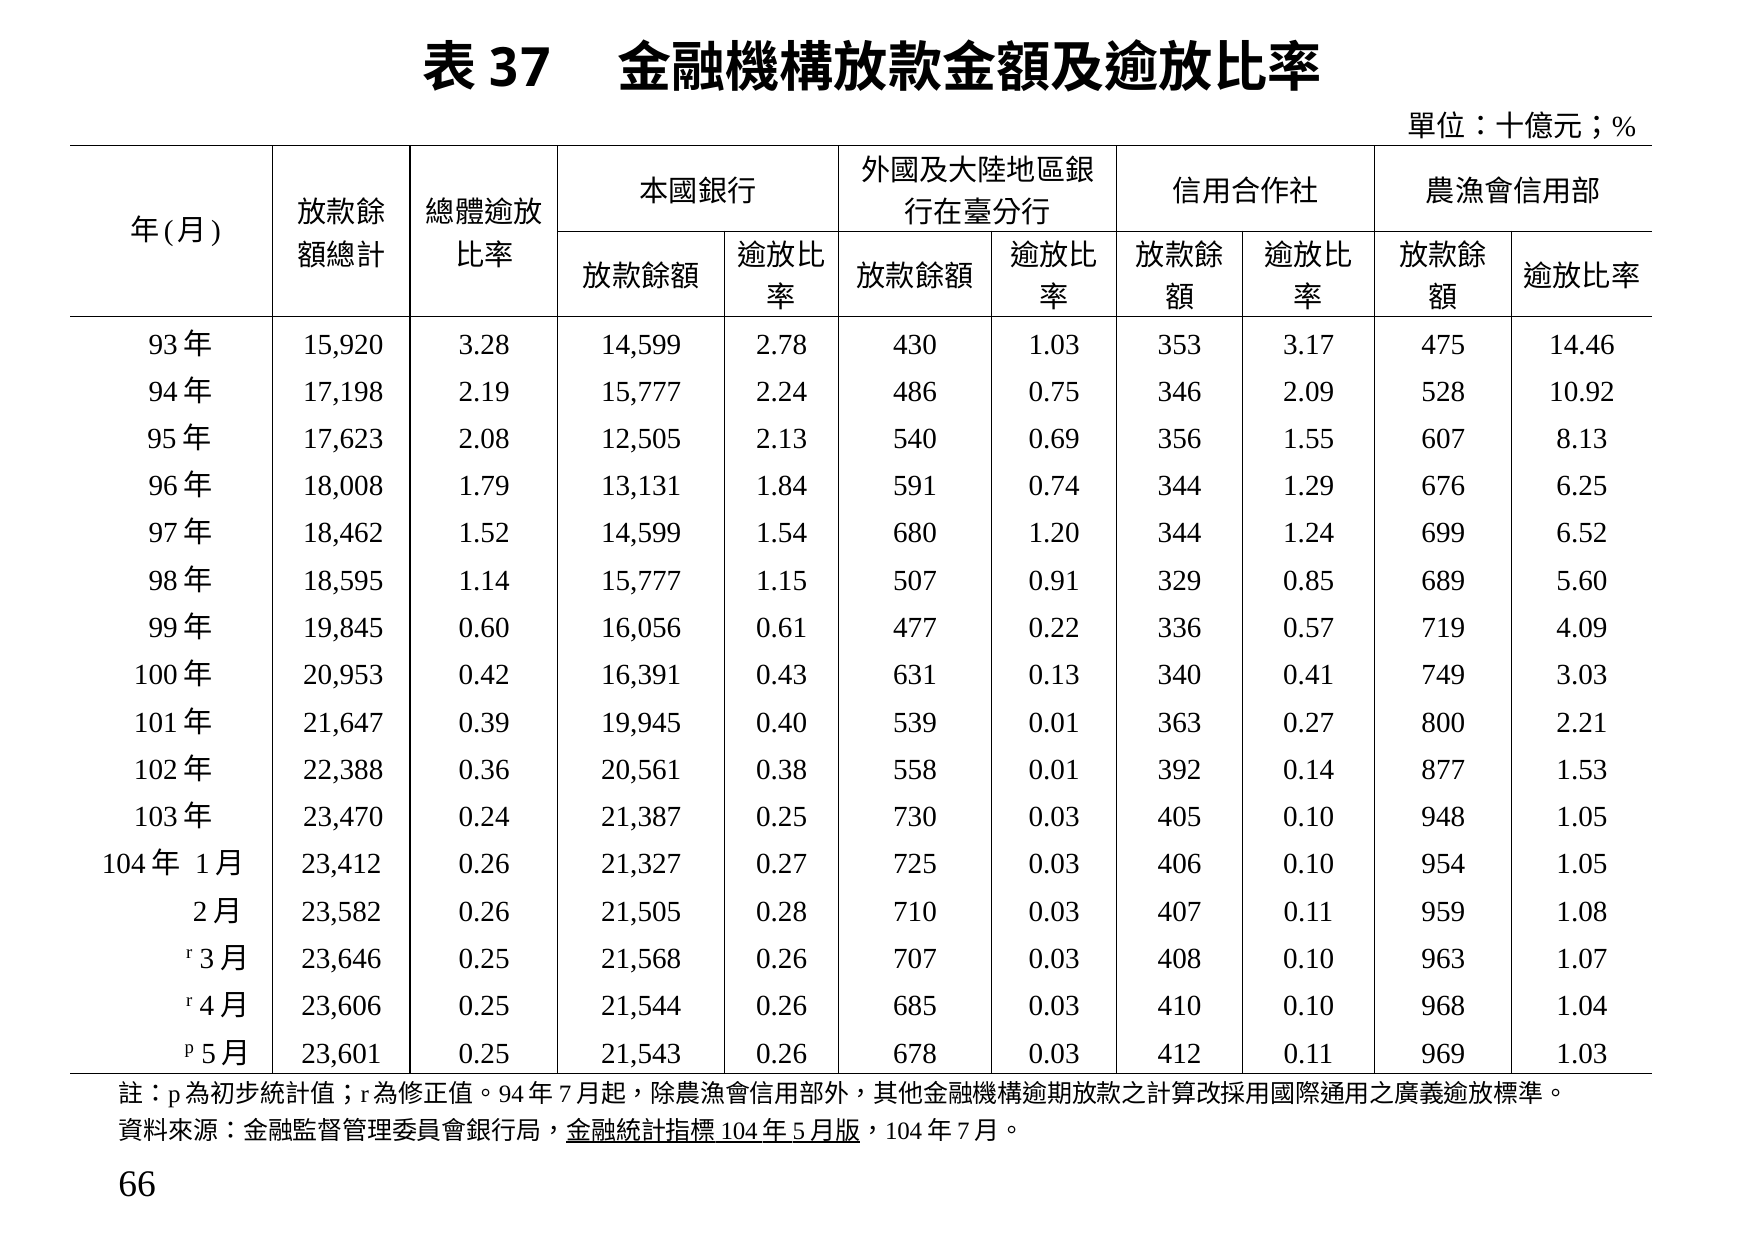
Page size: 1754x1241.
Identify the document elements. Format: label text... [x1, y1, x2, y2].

table_cell 0.10 [1243, 931, 1374, 978]
table_cell 0.10 [1243, 978, 1374, 1026]
table_cell 719 [1375, 600, 1511, 647]
table_cell 21,387 [558, 789, 724, 836]
table_cell 408 [1117, 931, 1242, 978]
table_header 農漁會信用部 [1375, 146, 1652, 231]
table_cell 0.25 [725, 789, 838, 836]
table_cell 2.09 [1243, 364, 1374, 411]
table_cell 954 [1375, 836, 1511, 884]
text 註：p為初步統計值；r為修正值。94年7月起，除農漁會信用部外，其他金融機構逾期放款之計算改採用國際通用之廣義逾放標準。 [118, 1074, 1636, 1110]
table_cell 558 [839, 742, 991, 789]
subtitle 表37 金融機構放款金額及逾放比率 [118, 24, 1636, 103]
table_cell 0.42 [411, 647, 557, 694]
table_cell 2.19 [411, 364, 557, 411]
table_cell 344 [1117, 458, 1242, 505]
table_cell 0.41 [1243, 647, 1374, 694]
table_cell 1.53 [1512, 742, 1652, 789]
table_cell 21,543 [558, 1026, 724, 1073]
table_cell 412 [1117, 1026, 1242, 1073]
table_cell 1.84 [725, 458, 838, 505]
table_cell 1.05 [1512, 836, 1652, 884]
table_cell 0.25 [411, 978, 557, 1026]
table_cell 678 [839, 1026, 991, 1073]
table_cell 18,595 [273, 553, 409, 600]
table_cell 486 [839, 364, 991, 411]
table_cell 0.26 [725, 978, 838, 1026]
table_cell 0.36 [411, 742, 557, 789]
table_cell 21,505 [558, 884, 724, 931]
table_cell 18,462 [273, 505, 409, 553]
table_header 總體逾放比率 [411, 146, 557, 316]
table_cell p 5月 [70, 1026, 272, 1073]
table_cell 363 [1117, 695, 1242, 742]
table_cell 477 [839, 600, 991, 647]
table_cell 1.07 [1512, 931, 1652, 978]
table_cell 430 [839, 317, 991, 363]
table_cell 749 [1375, 647, 1511, 694]
table_cell 96年 [70, 458, 272, 505]
table_cell 3.28 [411, 317, 557, 363]
table_cell 93年 [70, 317, 272, 363]
table_cell r 4月 [70, 978, 272, 1026]
table_cell 392 [1117, 742, 1242, 789]
table_cell 0.27 [725, 836, 838, 884]
table_cell 2.13 [725, 411, 838, 458]
table_cell 0.03 [992, 1026, 1116, 1073]
table_cell 540 [839, 411, 991, 458]
table_header 外國及大陸地區銀行在臺分行 [839, 146, 1116, 231]
table_cell 0.03 [992, 931, 1116, 978]
table_cell 475 [1375, 317, 1511, 363]
table_cell 1.20 [992, 505, 1116, 553]
table_cell 710 [839, 884, 991, 931]
table_cell 336 [1117, 600, 1242, 647]
table_cell 877 [1375, 742, 1511, 789]
table_cell 707 [839, 931, 991, 978]
table_cell 15,920 [273, 317, 409, 363]
table_cell 20,953 [273, 647, 409, 694]
table_cell 98年 [70, 553, 272, 600]
table_cell 放款餘額 [1117, 232, 1242, 316]
table_cell 410 [1117, 978, 1242, 1026]
table_cell 0.85 [1243, 553, 1374, 600]
table_cell 19,845 [273, 600, 409, 647]
table_cell 6.52 [1512, 505, 1652, 553]
table_cell 407 [1117, 884, 1242, 931]
table_cell 23,412 [273, 836, 409, 884]
table_cell 4.09 [1512, 600, 1652, 647]
table_cell 3.17 [1243, 317, 1374, 363]
table_cell 21,647 [273, 695, 409, 742]
table_cell 0.26 [725, 1026, 838, 1073]
table_cell 1.14 [411, 553, 557, 600]
table_cell 507 [839, 553, 991, 600]
table_cell 730 [839, 789, 991, 836]
table_cell 23,646 [273, 931, 409, 978]
table_cell 0.14 [1243, 742, 1374, 789]
table_cell 406 [1117, 836, 1242, 884]
table_cell 21,327 [558, 836, 724, 884]
table_cell 2.24 [725, 364, 838, 411]
table_cell 1.55 [1243, 411, 1374, 458]
table_cell 0.27 [1243, 695, 1374, 742]
table_cell 16,056 [558, 600, 724, 647]
table_cell 0.10 [1243, 836, 1374, 884]
table_cell 放款餘額 [1375, 232, 1511, 316]
table_cell 0.11 [1243, 884, 1374, 931]
table_cell 3.03 [1512, 647, 1652, 694]
table_cell 23,470 [273, 789, 409, 836]
text 單位：十億元；% [268, 103, 1636, 145]
table_cell 959 [1375, 884, 1511, 931]
table_cell 685 [839, 978, 991, 1026]
table_cell 344 [1117, 505, 1242, 553]
table_cell 0.25 [411, 931, 557, 978]
table_cell 逾放比率 [1512, 232, 1652, 316]
table_cell 948 [1375, 789, 1511, 836]
table_cell 97年 [70, 505, 272, 553]
table_cell 15,777 [558, 364, 724, 411]
table_cell 607 [1375, 411, 1511, 458]
table_cell 528 [1375, 364, 1511, 411]
table_cell 18,008 [273, 458, 409, 505]
table_cell r 3月 [70, 931, 272, 978]
table_cell 0.69 [992, 411, 1116, 458]
table_cell 631 [839, 647, 991, 694]
table_cell 0.24 [411, 789, 557, 836]
table_cell 0.03 [992, 789, 1116, 836]
table_cell 0.26 [411, 884, 557, 931]
table_cell 963 [1375, 931, 1511, 978]
table_cell 101年 [70, 695, 272, 742]
table_cell 0.40 [725, 695, 838, 742]
table_cell 23,606 [273, 978, 409, 1026]
table_cell 800 [1375, 695, 1511, 742]
table_cell 0.11 [1243, 1026, 1374, 1073]
table_cell 0.38 [725, 742, 838, 789]
text 資料來源：金融監督管理委員會銀行局，金融統計指標104年5月版，104年7月。 [118, 1110, 1636, 1146]
table_cell 23,601 [273, 1026, 409, 1073]
table_cell 16,391 [558, 647, 724, 694]
table_cell 0.03 [992, 884, 1116, 931]
table_cell 17,623 [273, 411, 409, 458]
table_cell 0.75 [992, 364, 1116, 411]
table_cell 680 [839, 505, 991, 553]
table_cell 689 [1375, 553, 1511, 600]
table_cell 1.03 [992, 317, 1116, 363]
table_cell 699 [1375, 505, 1511, 553]
table_cell 103年 [70, 789, 272, 836]
table_cell 346 [1117, 364, 1242, 411]
table_header 放款餘額總計 [273, 146, 409, 316]
table_cell 356 [1117, 411, 1242, 458]
table_cell 1.24 [1243, 505, 1374, 553]
table_cell 0.10 [1243, 789, 1374, 836]
table_cell 0.01 [992, 742, 1116, 789]
table_cell 2.78 [725, 317, 838, 363]
table_cell 5.60 [1512, 553, 1652, 600]
table_cell 13,131 [558, 458, 724, 505]
table_cell 0.61 [725, 600, 838, 647]
table_cell 逾放比率 [725, 232, 838, 316]
table_cell 0.43 [725, 647, 838, 694]
table_cell 1.54 [725, 505, 838, 553]
table_cell 99年 [70, 600, 272, 647]
table_cell 0.91 [992, 553, 1116, 600]
table_cell 725 [839, 836, 991, 884]
table_cell 21,568 [558, 931, 724, 978]
table_cell 591 [839, 458, 991, 505]
table_cell 21,544 [558, 978, 724, 1026]
table_cell 0.26 [411, 836, 557, 884]
table_cell 0.26 [725, 931, 838, 978]
table_cell 0.03 [992, 978, 1116, 1026]
table_cell 1.05 [1512, 789, 1652, 836]
table_cell 0.25 [411, 1026, 557, 1073]
table_cell 放款餘額 [558, 232, 724, 316]
table_cell 1.15 [725, 553, 838, 600]
table_cell 20,561 [558, 742, 724, 789]
table_cell 19,945 [558, 695, 724, 742]
table_cell 340 [1117, 647, 1242, 694]
table_header 年(月) [70, 146, 272, 316]
table_cell 539 [839, 695, 991, 742]
table_header 本國銀行 [558, 146, 838, 231]
table_cell 2.08 [411, 411, 557, 458]
table_header 信用合作社 [1117, 146, 1374, 231]
table_cell 0.22 [992, 600, 1116, 647]
table_cell 0.74 [992, 458, 1116, 505]
table_cell 15,777 [558, 553, 724, 600]
table_cell 1.04 [1512, 978, 1652, 1026]
table_cell 104年 1月 [70, 836, 272, 884]
table_cell 1.79 [411, 458, 557, 505]
table_cell 353 [1117, 317, 1242, 363]
table_cell 14,599 [558, 505, 724, 553]
table_cell 0.03 [992, 836, 1116, 884]
table_cell 100年 [70, 647, 272, 694]
table_cell 1.08 [1512, 884, 1652, 931]
table_cell 969 [1375, 1026, 1511, 1073]
table_cell 逾放比率 [992, 232, 1116, 316]
table_cell 放款餘額 [839, 232, 991, 316]
table_cell 0.60 [411, 600, 557, 647]
table_cell 12,505 [558, 411, 724, 458]
table_cell 2月 [70, 884, 272, 931]
table_cell 676 [1375, 458, 1511, 505]
table_cell 2.21 [1512, 695, 1652, 742]
table_cell 0.57 [1243, 600, 1374, 647]
table_cell 1.52 [411, 505, 557, 553]
table_cell 22,388 [273, 742, 409, 789]
table_cell 968 [1375, 978, 1511, 1026]
table_cell 8.13 [1512, 411, 1652, 458]
table_cell 0.13 [992, 647, 1116, 694]
table_cell 405 [1117, 789, 1242, 836]
table_cell 6.25 [1512, 458, 1652, 505]
table_cell 1.29 [1243, 458, 1374, 505]
table_cell 0.28 [725, 884, 838, 931]
table_cell 14.46 [1512, 317, 1652, 363]
table_cell 102年 [70, 742, 272, 789]
table_cell 1.03 [1512, 1026, 1652, 1073]
table_cell 94年 [70, 364, 272, 411]
table_cell 0.39 [411, 695, 557, 742]
table_cell 0.01 [992, 695, 1116, 742]
table_cell 10.92 [1512, 364, 1652, 411]
table_cell 23,582 [273, 884, 409, 931]
table_cell 17,198 [273, 364, 409, 411]
table_cell 14,599 [558, 317, 724, 363]
table_cell 329 [1117, 553, 1242, 600]
table_cell 逾放比率 [1243, 232, 1374, 316]
table_cell 95年 [70, 411, 272, 458]
